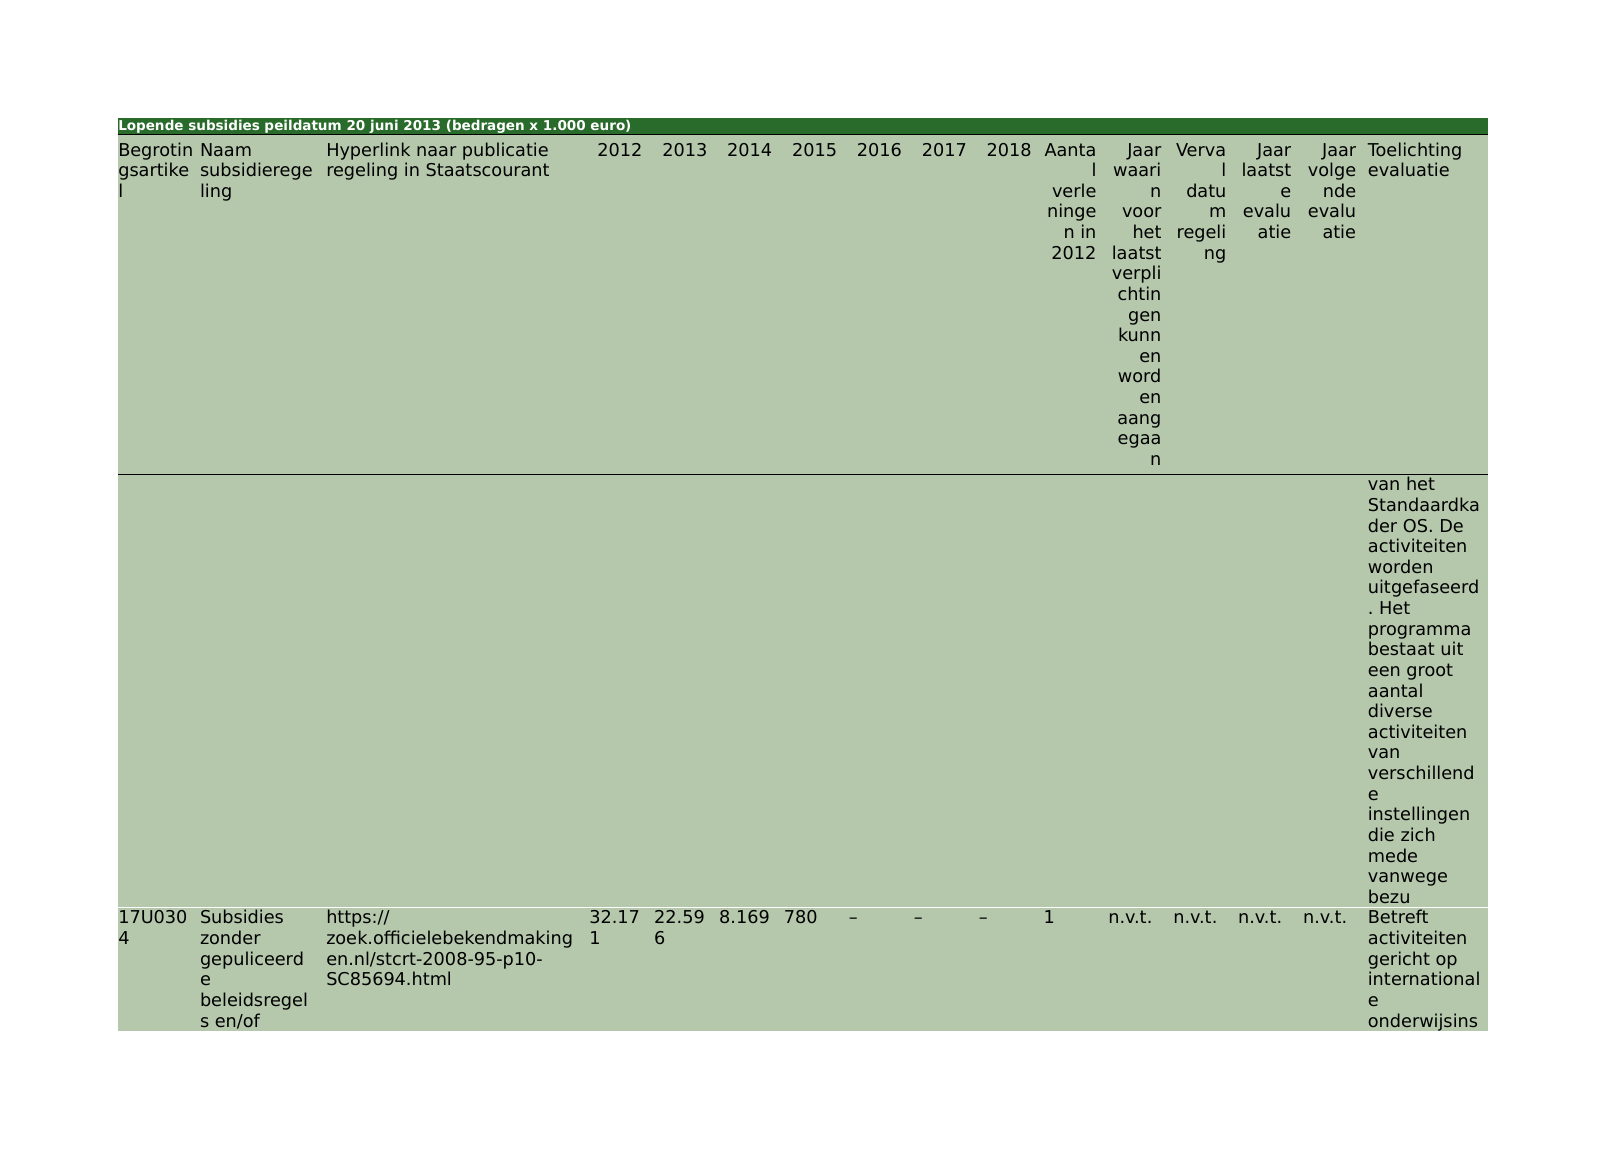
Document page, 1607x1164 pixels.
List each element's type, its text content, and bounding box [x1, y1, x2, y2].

table_cell 22.596 [648, 908, 713, 1031]
table_cell 2012 [583, 135, 648, 474]
table_cell n.v.t. [1102, 908, 1167, 1031]
table_cell n.v.t. [1232, 908, 1297, 1031]
table_cell Begrotingsartikel [118, 135, 194, 474]
table_cell – [908, 908, 972, 1031]
table_cell Hyperlink naar publicatie regeling in Staatscourant [320, 135, 583, 474]
table_cell [320, 475, 583, 907]
table_cell n.v.t. [1167, 908, 1232, 1031]
table_cell 2016 [843, 135, 908, 474]
table_cell Jaar volgende evaluatie [1297, 135, 1362, 474]
table_header Lopende subsidies peildatum 20 juni 2013 (bedragen x 1.000 euro) [118, 118, 1488, 134]
table_cell 2013 [648, 135, 713, 474]
table_cell Toelichting evaluatie [1362, 135, 1488, 474]
table_cell 8.169 [713, 908, 778, 1031]
table_cell https://zoek.officielebekendmakingen.nl/stcrt-2008-95-p10-SC85694.html [320, 908, 583, 1031]
table_cell [973, 475, 1037, 907]
table_cell Naam subsidieregeling [194, 135, 320, 474]
table_cell [1167, 475, 1232, 907]
table_cell 2017 [908, 135, 972, 474]
table_cell [194, 475, 320, 907]
table_cell [583, 475, 648, 907]
table_cell Aantal verleningen in 2012 [1037, 135, 1102, 474]
table_cell [118, 475, 194, 907]
table_cell Betreft activiteiten gericht op internationale onderwijsins [1362, 908, 1488, 1031]
table_cell 780 [778, 908, 843, 1031]
table_cell n.v.t. [1297, 908, 1362, 1031]
table_cell Jaar laatste evaluatie [1232, 135, 1297, 474]
table_cell van het Standaardkader OS. De activiteiten worden uitgefaseerd. Het programma bestaat uit een groot aantal diverse activiteiten van verschillende instellingen die zich mede vanwege bezu [1362, 475, 1488, 907]
table_cell – [973, 908, 1037, 1031]
table_cell [713, 475, 778, 907]
table_cell [843, 475, 908, 907]
table_cell Verval datum regeling [1167, 135, 1232, 474]
table_cell 2014 [713, 135, 778, 474]
table_cell [1297, 475, 1362, 907]
table_cell 32.171 [583, 908, 648, 1031]
table_cell [778, 475, 843, 907]
table_cell [1102, 475, 1167, 907]
table_cell 2018 [973, 135, 1037, 474]
table_cell Jaar waarin voor het laatst verplichtingen kunnen worden aangegaan [1102, 135, 1167, 474]
table_cell [648, 475, 713, 907]
table_cell 2015 [778, 135, 843, 474]
table_cell 17U0304 [118, 908, 194, 1031]
table_cell Subsidies zonder gepuliceerde beleidsregels en/of [194, 908, 320, 1031]
table_cell – [843, 908, 908, 1031]
table_cell 1 [1037, 908, 1102, 1031]
table_cell [1037, 475, 1102, 907]
table_cell [908, 475, 972, 907]
table_cell [1232, 475, 1297, 907]
